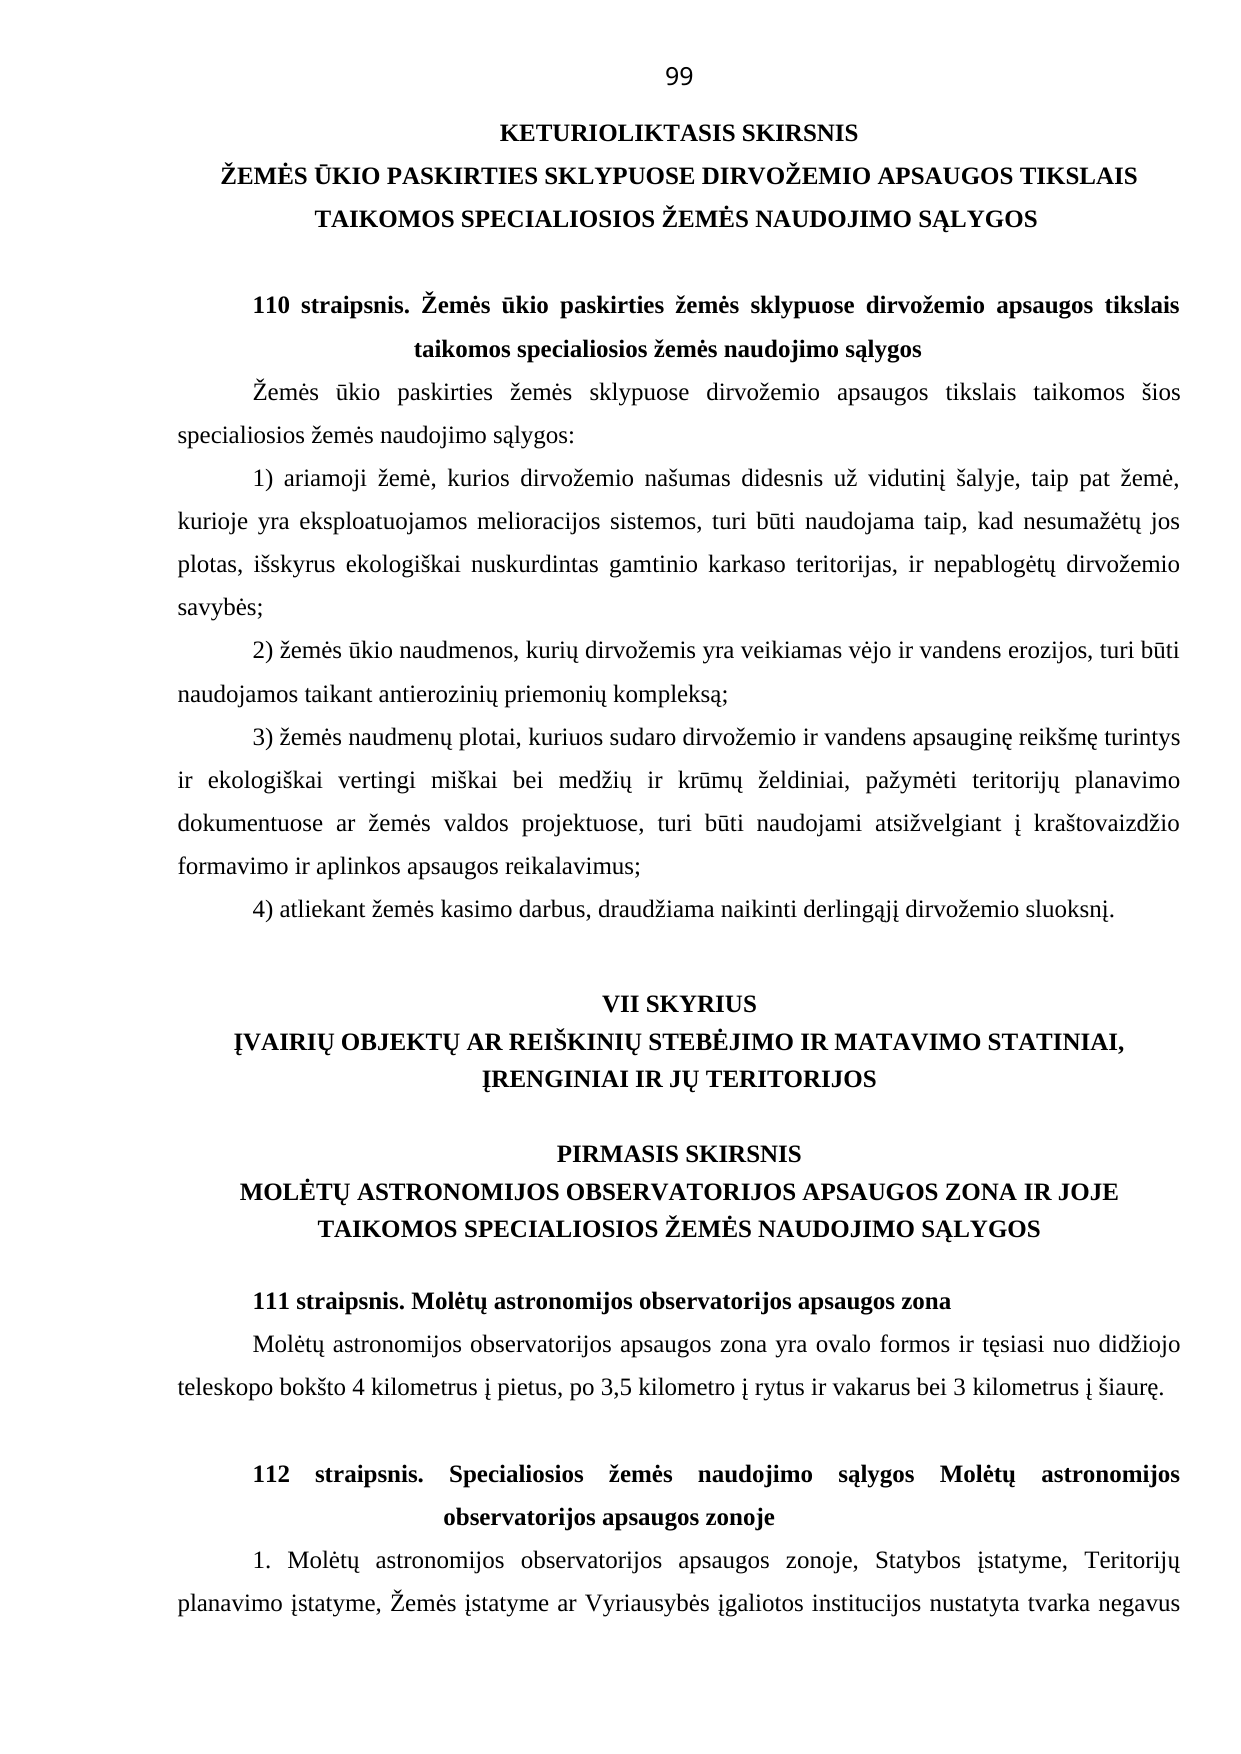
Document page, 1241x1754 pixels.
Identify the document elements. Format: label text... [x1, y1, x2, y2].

text 1) ariamoji žemė, kurios dirvožemio našumas didesnis už vidutinį šalyje, taip pat žemė, kurioje yra eksploatuojamos melioracijos sistemos, turi būti naudojama taip, kad nesumažėtų jos plotas, išskyrus ekologiškai nuskurdintas gamtinio karkaso teritorijas, ir nepablogėtų dirvožemio savybės; [177, 463, 1181, 621]
text 1. Molėtų astronomijos observatorijos apsaugos zonoje, Statybos įstatyme, Teritorijų planavimo įstatyme, Žemės įstatyme ar Vyriausybės įgaliotos institucijos nustatyta tvarka negavus [177, 1545, 1181, 1617]
text 110 straipsnis. Žemės ūkio paskirties žemės sklypuose dirvožemio apsaugos tikslais taikomos specialiosios žemės naudojimo sąlygos [252, 291, 1181, 362]
text MOLĖTŲ ASTRONOMIJOS OBSERVATORIJOS APSAUGOS ZONA IR JOJE TAIKOMOS SPECIALIOSIOS ŽEMĖS NAUDOJIMO SĄLYGOS [177, 1168, 1181, 1243]
text Molėtų astronomijos observatorijos apsaugos zona yra ovalo formos ir tęsiasi nuo didžiojo teleskopo bokšto 4 kilometrus į pietus, po 3,5 kilometro į rytus ir vakarus bei 3 kilometrus į šiaurę. [177, 1329, 1181, 1401]
text 4) atliekant žemės kasimo darbus, draudžiama naikinti derlingąjį dirvožemio sluoksnį. [177, 894, 1181, 923]
text 111 straipsnis. Molėtų astronomijos observatorijos apsaugos zona [177, 1286, 1181, 1315]
text VII SKYRIUS [177, 981, 1181, 1018]
text 3) žemės naudmenų plotai, kuriuos sudaro dirvožemio ir vandens apsauginę reikšmę turintys ir ekologiškai vertingi miškai bei medžių ir krūmų želdiniai, pažymėti teritorijų planavimo dokumentuose ar žemės valdos projektuose, turi būti naudojami atsižvelgiant į kraštovaizdžio formavimo ir aplinkos apsaugos reikalavimus; [177, 722, 1181, 880]
text ŽEMĖS ŪKIO PASKIRTIES SKLYPUOSE DIRVOŽEMIO APSAUGOS TIKSLAIS TAIKOMOS SPECIALIOSIOS ŽEMĖS NAUDOJIMO SĄLYGOS [177, 161, 1181, 233]
text ĮVAIRIŲ OBJEKTŲ AR REIŠKINIŲ STEBĖJIMO IR MATAVIMO STATINIAI, ĮRENGINIAI IR JŲ TERITORIJOS [177, 1018, 1181, 1093]
text 112 straipsnis. Specialiosios žemės naudojimo sąlygos Molėtų astronomijos observatorijos apsaugos zonoje [252, 1459, 1181, 1531]
text 2) žemės ūkio naudmenos, kurių dirvožemis yra veikiamas vėjo ir vandens erozijos, turi būti naudojamos taikant antierozinių priemonių kompleksą; [177, 636, 1181, 707]
text Žemės ūkio paskirties žemės sklypuose dirvožemio apsaugos tikslais taikomos šios specialiosios žemės naudojimo sąlygos: [177, 377, 1181, 449]
text KETURIOLIKTASIS SKIRSNIS [177, 118, 1181, 147]
text PIRMASIS SKIRSNIS [177, 1131, 1181, 1168]
